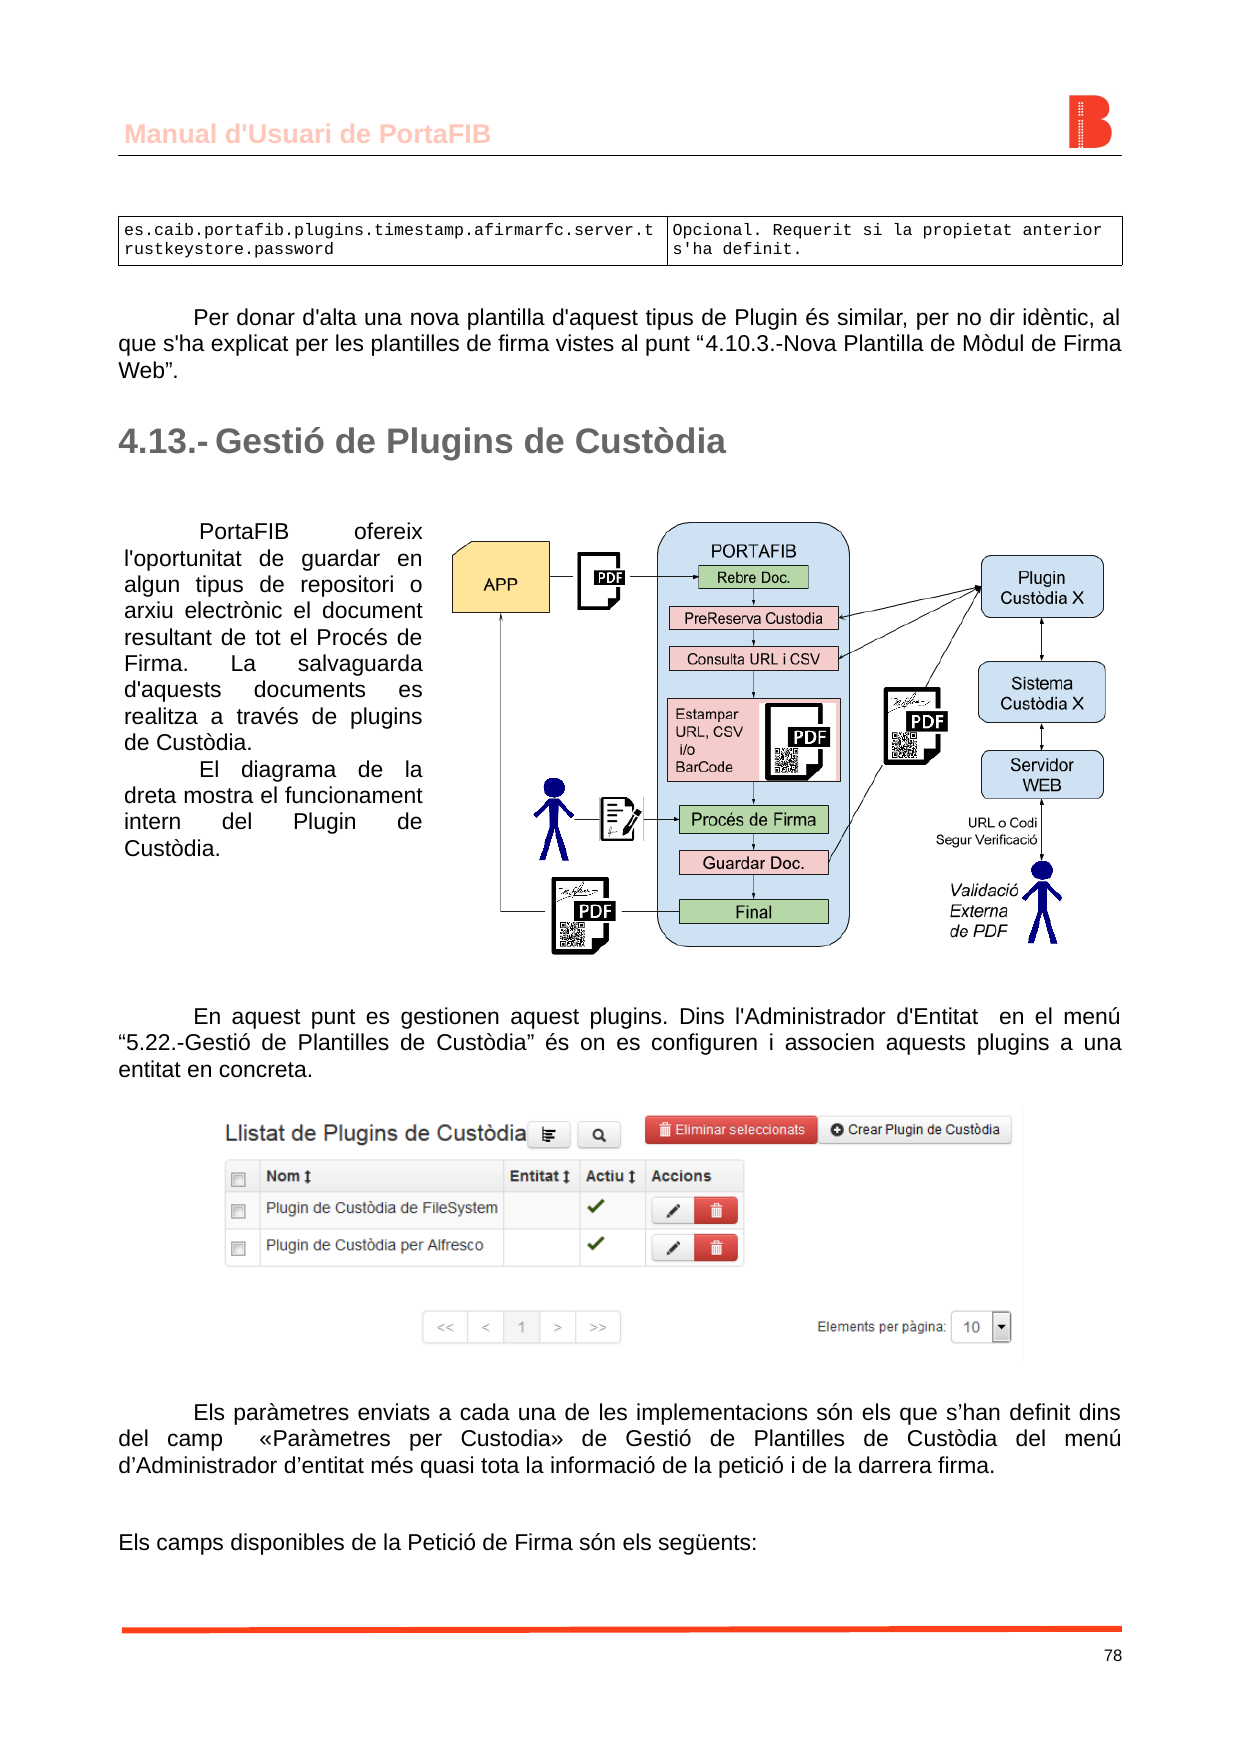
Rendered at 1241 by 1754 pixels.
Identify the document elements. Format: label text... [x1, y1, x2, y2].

text En aquest punt es gestionen aquest plugins. Dins l'Administrador d'Entitat en el menú “5.22Gestió de Plantilles de Custòdia” és on es configuren i associen aquests plugins a una entitat en concreta. [118, 1003, 1122, 1082]
picture [217, 1108, 1024, 1361]
table_cell es.caib.portafib.plugins.timestamp.afirmarfc.server.trustkeystore.password [119, 217, 667, 265]
table_cell Opcional. Requerit si la propietat anterior s'ha definit. [668, 217, 1122, 265]
table_header [428, 513, 1122, 964]
picture [445, 518, 1117, 959]
picture [1063, 94, 1117, 150]
text Els camps disponibles de la Petició de Firma són els següents: [118, 1529, 1122, 1556]
text Per donar d'alta una nova plantilla d'aquest tipus de Plugin és similar, per no dir idèntic, al que s'ha explicat per les plantilles de firma vistes al punt “4.10.3Nova Plantilla de Mòdul de Firma Web”. [118, 304, 1122, 383]
table_header PortaFIB ofereix l'oportunitat de guardar en algun tipus de repositori o arxiu electrònic el document resultant de tot el Procés de Firma. La salvaguarda d'aquests documents es realitza a través de plugins de Custòdia. El diagrama de la dreta mostra el funcionament intern del Plugin de Custòdia. [118, 513, 428, 964]
text Els paràmetres enviats a cada una de les implementacions són els que s’han definit dins del camp «Paràmetres per Custodia» de Gestió de Plantilles de Custòdia del menú d’Administrador d’entitat més quasi tota la informació de la petició i de la darrera firma. [118, 1399, 1122, 1478]
subtitle Gestió de Plugins de Custòdia [118, 421, 1122, 461]
